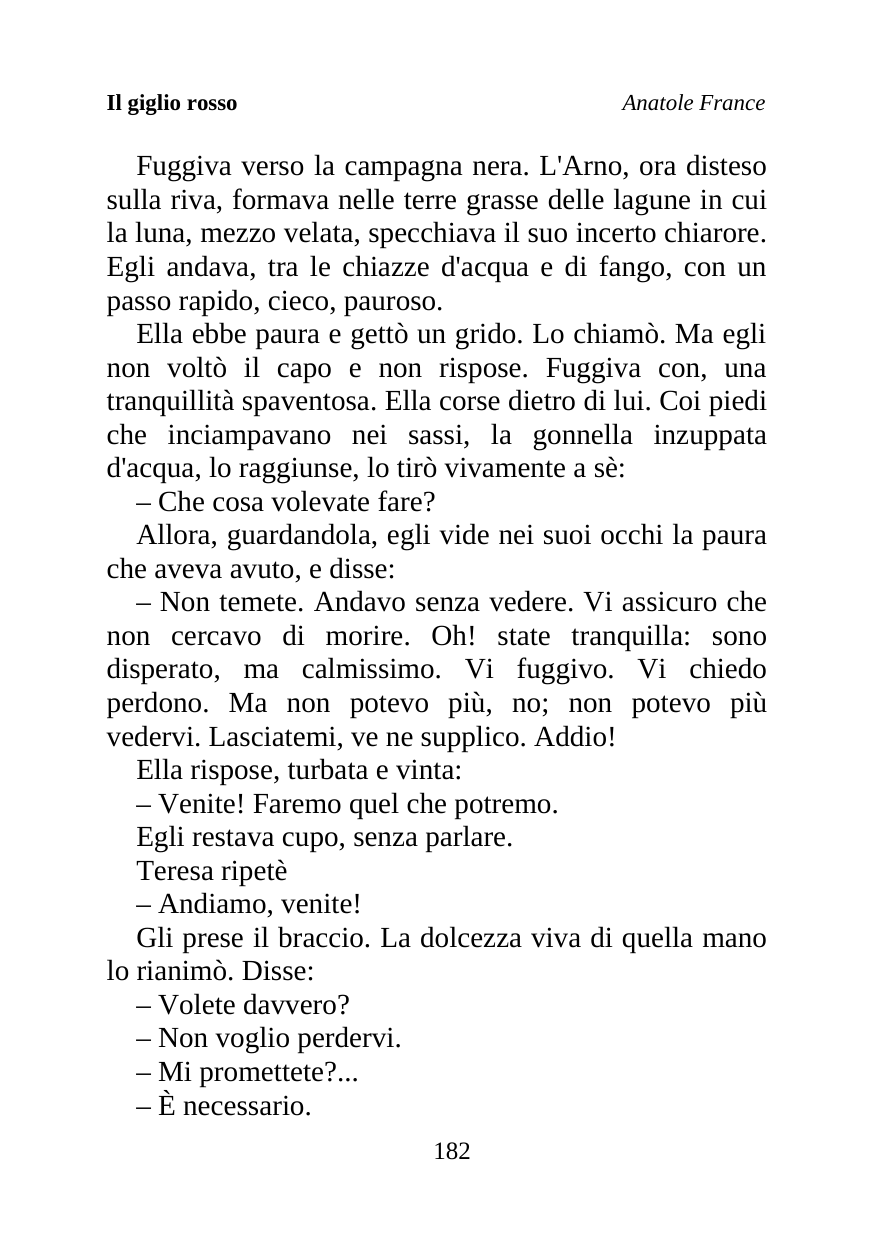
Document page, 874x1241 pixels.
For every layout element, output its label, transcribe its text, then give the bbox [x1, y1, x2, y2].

text – Non voglio perdervi. [106, 1021, 768, 1054]
text Egli restava cupo, senza parlare. [106, 819, 768, 853]
text – Volete davvero? [106, 987, 768, 1021]
text Ella rispose, turbata e vinta: [106, 752, 768, 786]
text – È necessario. [106, 1088, 768, 1121]
text Ella ebbe paura e gettò un grido. Lo chiamò. Ma egli non voltò il capo e non rispose. Fuggiva con, una tranquillità spaventosa. Ella corse dietro di lui. Coi piedi che inciampavano nei sassi, la gonnella inzuppata d'acqua, lo raggiunse, lo tirò vivamente a sè: [106, 316, 768, 484]
text – Andiamo, venite! [106, 886, 768, 920]
text Teresa ripetè [106, 853, 768, 886]
text Gli prese il braccio. La dolcezza viva di quella mano lo rianimò. Disse: [106, 920, 768, 987]
text – Venite! Faremo quel che potremo. [106, 786, 768, 819]
text Fuggiva verso la campagna nera. L'Arno, ora disteso sulla riva, formava nelle terre grasse delle lagune in cui la luna, mezzo velata, specchiava il suo incerto chiarore. Egli andava, tra le chiazze d'acqua e di fango, con un passo rapido, cieco, pauroso. [106, 148, 768, 316]
text – Mi promettete?... [106, 1054, 768, 1088]
text – Che cosa volevate fare? [106, 484, 768, 517]
text – Non temete. Andavo senza vedere. Vi assicuro che non cercavo di morire. Oh! state tranquilla: sono disperato, ma calmissimo. Vi fuggivo. Vi chiedo perdono. Ma non potevo più, no; non potevo più vedervi. Lasciatemi, ve ne supplico. Addio! [106, 584, 768, 752]
text Allora, guardandola, egli vide nei suoi occhi la paura che aveva avuto, e disse: [106, 517, 768, 584]
